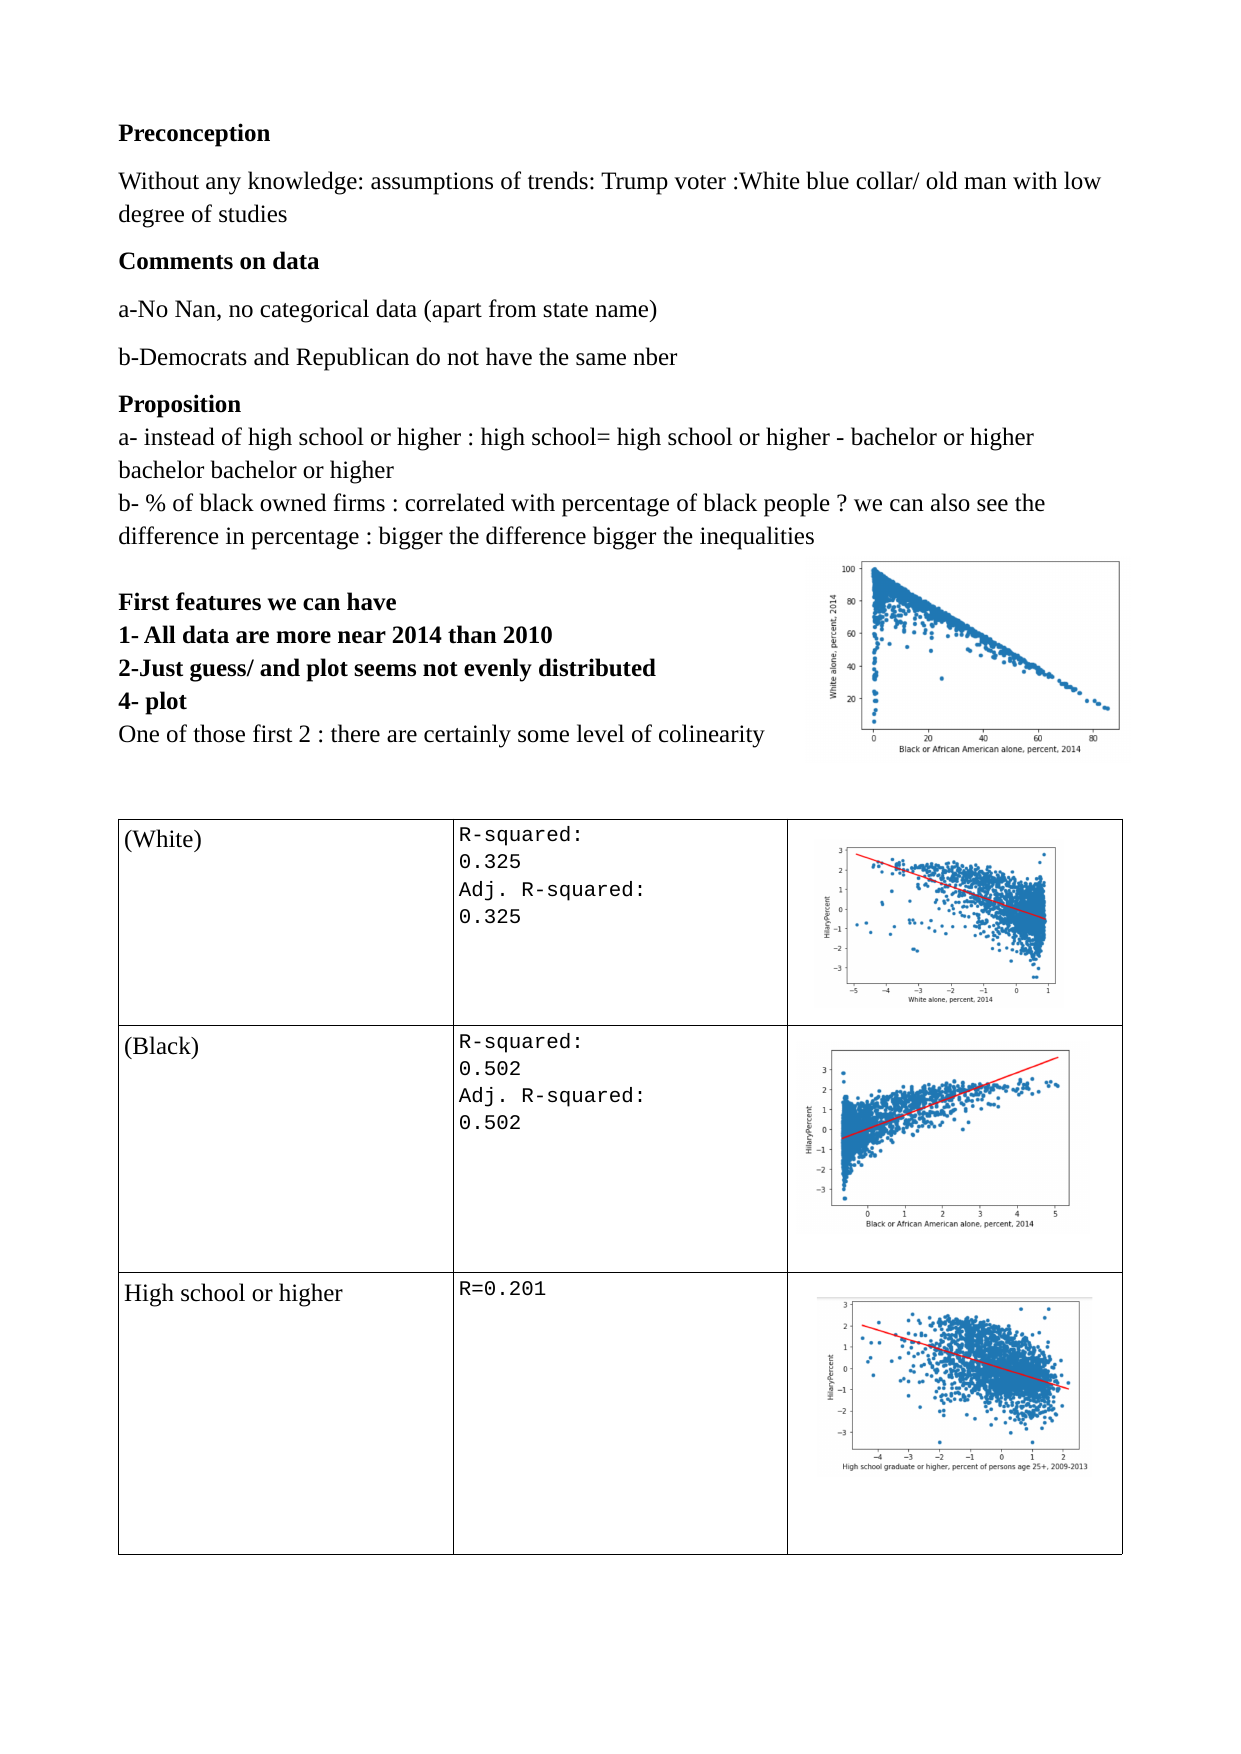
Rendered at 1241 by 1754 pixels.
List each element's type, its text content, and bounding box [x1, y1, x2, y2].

table_cell [788, 1026, 1122, 1272]
table_cell R-squared: 0.502 Adj. R-squared: 0.502 [454, 1026, 787, 1272]
text 2-Just guess/ and plot seems not evenly distributed [118, 653, 804, 682]
text Proposition [118, 389, 1122, 418]
text Comments on data [118, 246, 1122, 275]
picture [816, 1297, 1093, 1477]
text 1- All data are more near 2014 than 2010 [118, 620, 804, 649]
table_header R-squared: 0.325 Adj. R-squared: 0.325 [454, 820, 787, 1025]
text Without any knowledge: assumptions of trends: Trump voter :White blue collar/ old man with low degree of studies [118, 166, 1122, 227]
text b- % of black owned firms : correlated with percentage of black people ? we can also see the difference in percentage : bigger the difference bigger the inequalities [118, 488, 1122, 550]
table_cell (Black) [119, 1026, 453, 1272]
text 4- plot [118, 686, 804, 715]
picture [796, 1041, 1090, 1234]
table_cell High school or higher [119, 1273, 453, 1553]
text First features we can have [118, 587, 804, 616]
text Preconception [118, 118, 1122, 147]
picture [813, 839, 1064, 1008]
table_header (White) [119, 820, 453, 1025]
text a-No Nan, no categorical data (apart from state name) [118, 294, 1122, 323]
table_cell [788, 1273, 1122, 1553]
text One of those first 2 : there are certainly some level of colinearity [118, 719, 804, 748]
picture [804, 556, 1132, 763]
text b-Democrats and Republican do not have the same nber [118, 342, 1122, 370]
table_header [788, 820, 1122, 1025]
text a- instead of high school or higher : high school= high school or higher - bachelor or higher bachelor bachelor or higher [118, 422, 1122, 484]
table_cell R=0.201 [454, 1273, 787, 1553]
